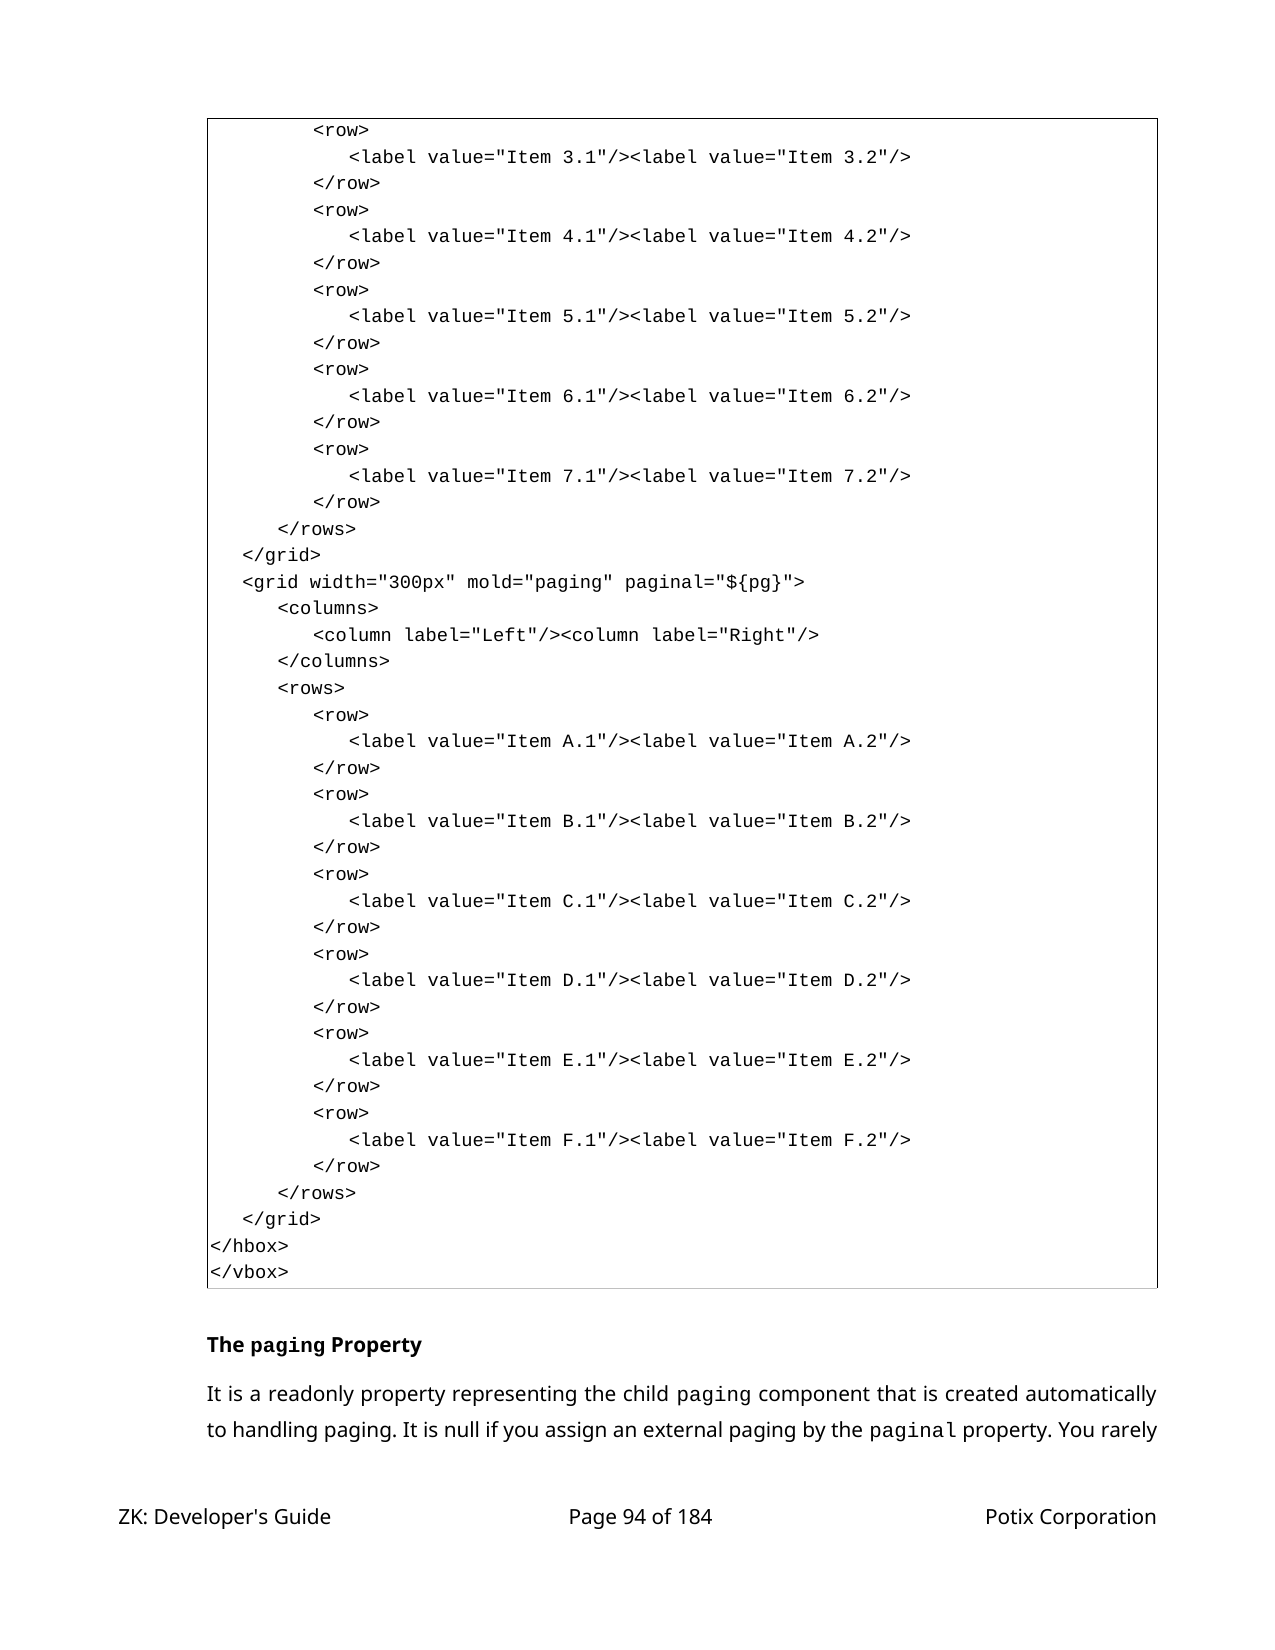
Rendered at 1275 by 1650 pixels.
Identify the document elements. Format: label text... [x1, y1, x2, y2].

subtitle The paging Property [207, 1330, 1157, 1359]
text <row> <label value="Item 3.1"/><label value="Item 3.2"/> </row> <row> <label value="Item 4.1"/><label value="Item 4.2"/> </row> <row> <label value="Item 5.1"/><label value="Item 5.2"/> </row> <row> <label value="Item 6.1"/><label value="Item 6.2"/> </row> <row> <label value="Item 7.1"/><label value="Item 7.2"/> </row> </rows> </grid> <grid width="300px" mold="paging" paginal="${pg}"> <columns> <column label="Left"/><column label="Right"/> </columns> <rows> <row> <label value="Item A.1"/><label value="Item A.2"/> </row> <row> <label value="Item B.1"/><label value="Item B.2"/> </row> <row> <label value="Item C.1"/><label value="Item C.2"/> </row> <row> <label value="Item D.1"/><label value="Item D.2"/> </row> <row> <label value="Item E.1"/><label value="Item E.2"/> </row> <row> <label value="Item F.1"/><label value="Item F.2"/> </row> </rows> </grid> </hbox> </vbox> [208, 119, 1157, 1288]
text It is a readonly property representing the child paging component that is created automatically to handling paging. It is null if you assign an external paging by the paginal property. You rarely [207, 1379, 1157, 1443]
